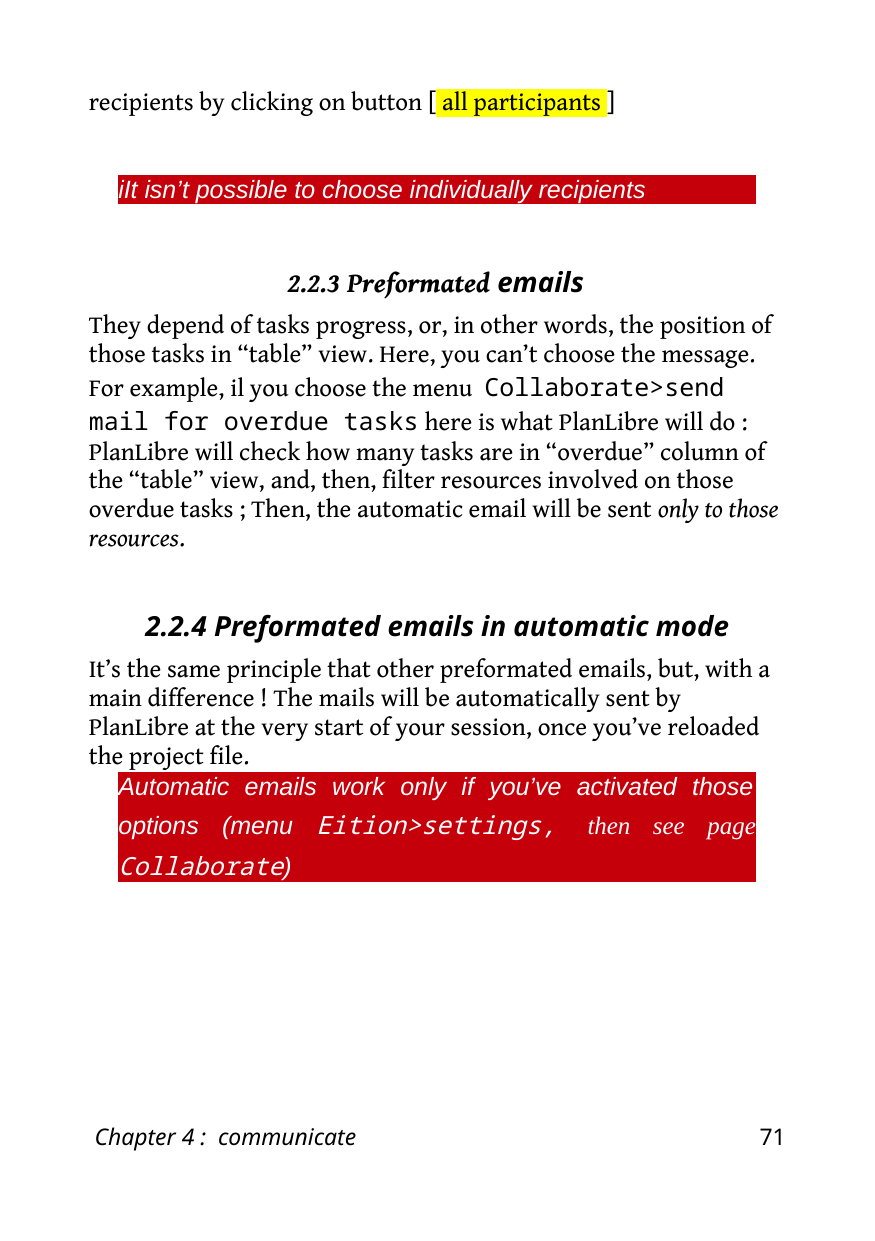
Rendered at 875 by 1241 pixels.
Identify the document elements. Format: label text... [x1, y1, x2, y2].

text iIt isn’t possible to choose individually recipients [118, 175, 756, 204]
text recipients by clicking on button [ all participants ] [88, 88, 786, 117]
text Automatic emails work only if you’ve activated those options (menu Eition>settings, then see page Collaborate) [118, 772, 756, 882]
text It’s the same principle that other preformated emails, but, with a main difference ! The mails will be automatically sent by PlanLibre at the very start of your session, once you’ve reloaded the project file. [88, 656, 786, 772]
text They depend of tasks progress, or, in other words, the position of those tasks in “table” view. Here, you can’t choose the message. For example, il you choose the menu Collaborate>send mail for overdue tasks here is what PlanLibre will do : PlanLibre will check how many tasks are in “overdue” column of the “table” view, and, then, filter resources involved on those overdue tasks ; Then, the automatic email will be sent only to those resources. [88, 312, 786, 554]
subtitle 2.2.3 Preformated emails [88, 262, 786, 300]
subtitle 2.2.4 Preformated emails in automatic mode [88, 606, 786, 644]
